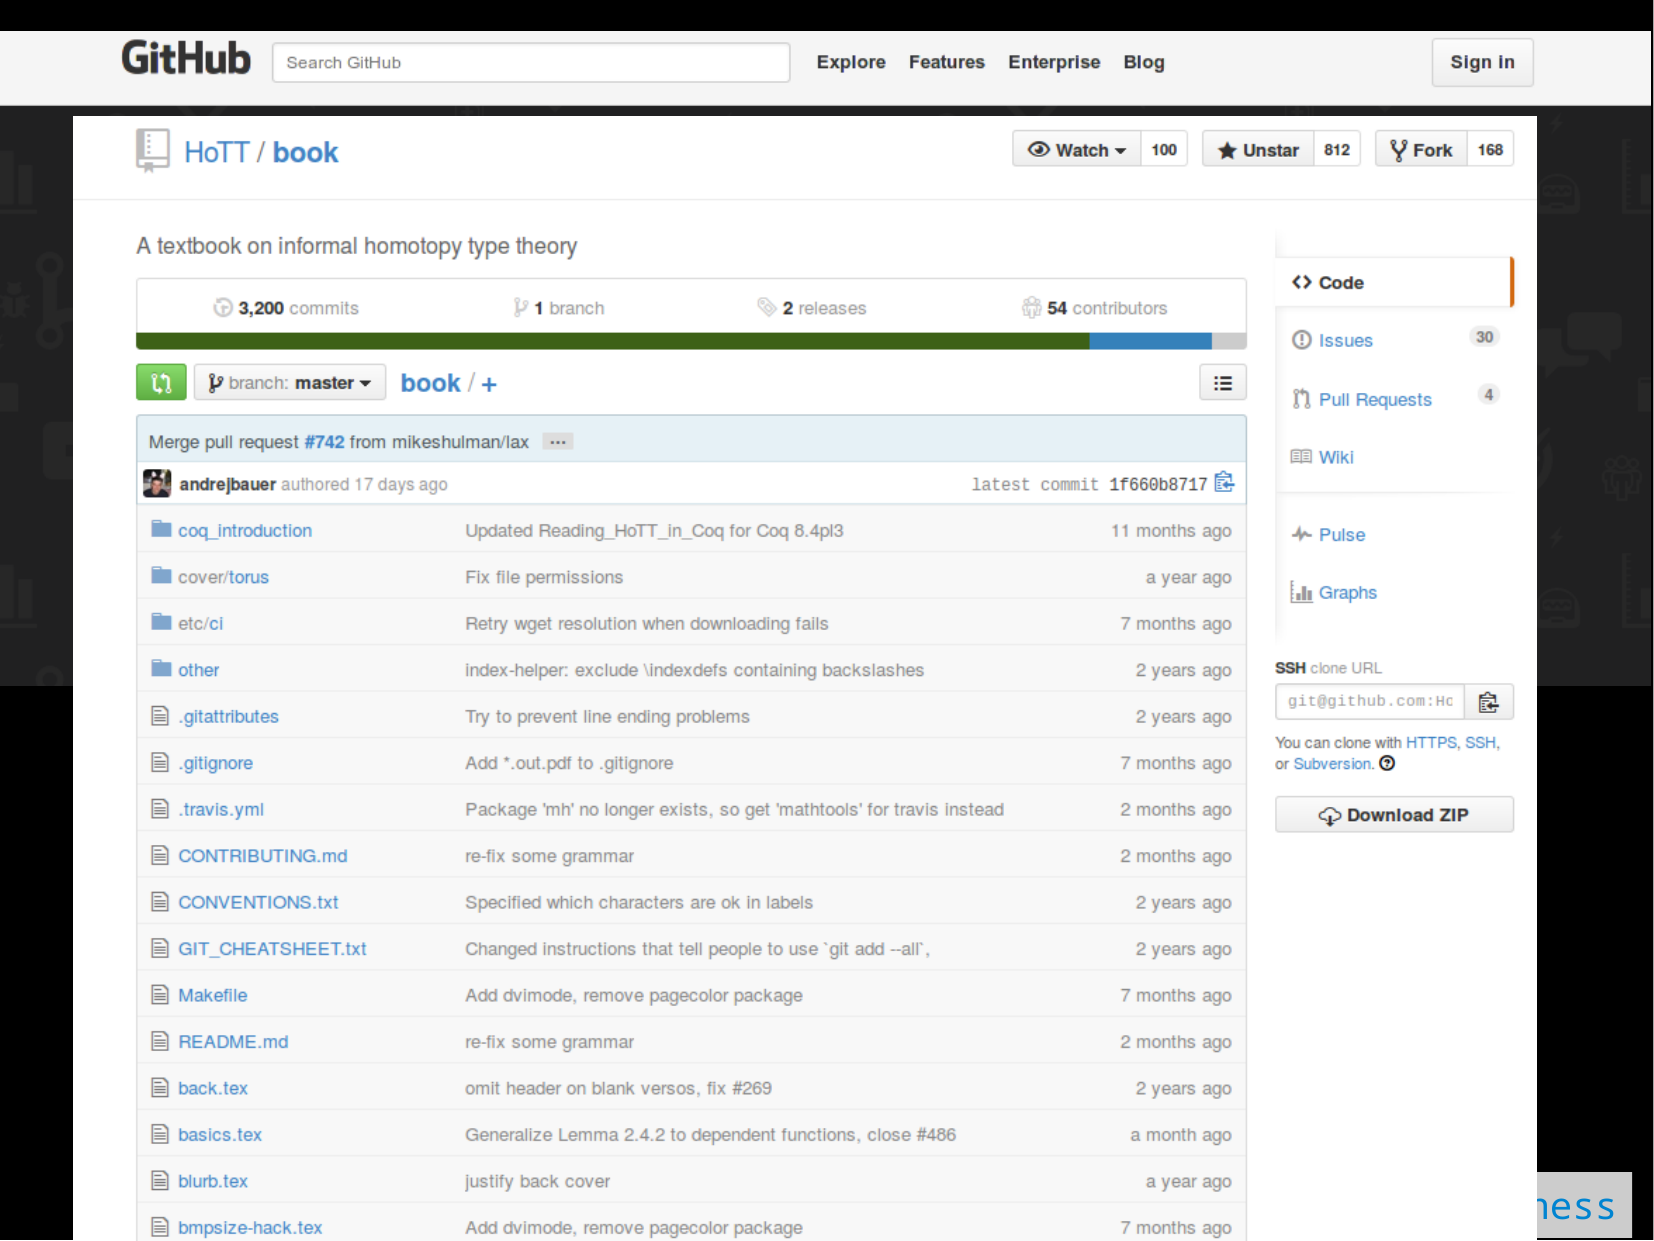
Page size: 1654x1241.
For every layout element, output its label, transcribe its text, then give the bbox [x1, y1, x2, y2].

picture [0, 31, 1651, 1241]
text_box Collaboration and openness [1537, 1172, 1633, 1231]
